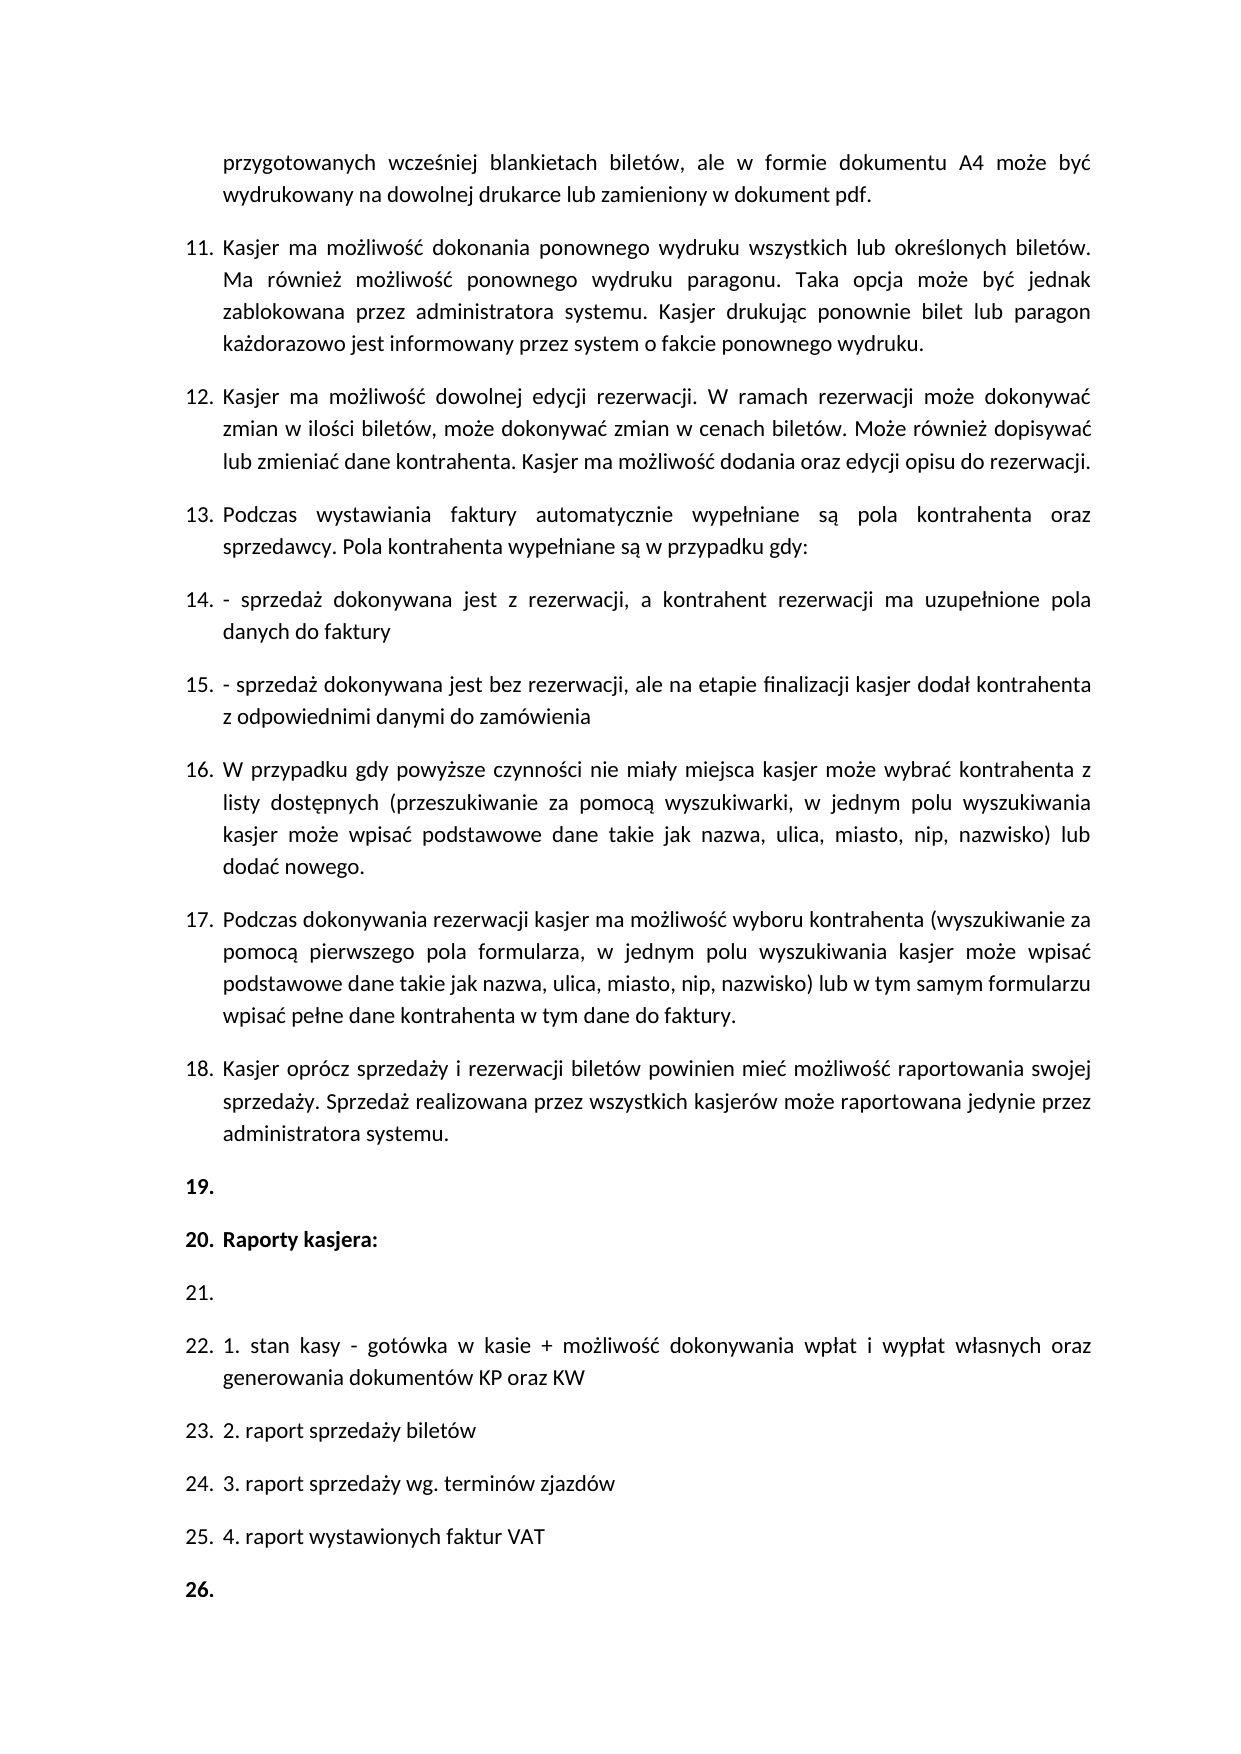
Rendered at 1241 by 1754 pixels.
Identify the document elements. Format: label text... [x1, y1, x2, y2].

list Podczas wystawiania faktury automatycznie wypełniane są pola kontrahenta oraz sprzedawcy. Pola kontrahenta wypełniane są w przypadku gdy: [185, 500, 1093, 560]
list Raporty kasjera: [185, 1225, 1093, 1253]
list 2. raport sprzedaży biletów [185, 1416, 1093, 1444]
list Kasjer ma możliwość dokonania ponownego wydruku wszystkich lub określonych biletów. Ma również możliwość ponownego wydruku paragonu. Taka opcja może być jednak zablokowana przez administratora systemu. Kasjer drukując ponownie bilet lub paragon każdorazowo jest informowany przez system o fakcie ponownego wydruku. [185, 233, 1093, 357]
list 1. stan kasy - gotówka w kasie + możliwość dokonywania wpłat i wypłat własnych oraz generowania dokumentów KP oraz KW [185, 1331, 1093, 1391]
list - sprzedaż dokonywana jest z rezerwacji, a kontrahent rezerwacji ma uzupełnione pola danych do faktury [185, 585, 1093, 645]
list Kasjer oprócz sprzedaży i rezerwacji biletów powinien mieć możliwość raportowania swojej sprzedaży. Sprzedaż realizowana przez wszystkich kasjerów może raportowana jedynie przez administratora systemu. [185, 1054, 1093, 1147]
list - sprzedaż dokonywana jest bez rezerwacji, ale na etapie finalizacji kasjer dodał kontrahenta z odpowiednimi danymi do zamówienia [185, 670, 1093, 730]
list Kasjer ma możliwość dowolnej edycji rezerwacji. W ramach rezerwacji może dokonywać zmian w ilości biletów, może dokonywać zmian w cenach biletów. Może również dopisywać lub zmieniać dane kontrahenta. Kasjer ma możliwość dodania oraz edycji opisu do rezerwacji. [185, 382, 1093, 475]
list 3. raport sprzedaży wg. terminów zjazdów [185, 1469, 1093, 1497]
list 4. raport wystawionych faktur VAT [185, 1522, 1093, 1550]
list Podczas dokonywania rezerwacji kasjer ma możliwość wyboru kontrahenta (wyszukiwanie za pomocą pierwszego pola formularza, w jednym polu wyszukiwania kasjer może wpisać podstawowe dane takie jak nazwa, ulica, miasto, nip, nazwisko) lub w tym samym formularzu wpisać pełne dane kontrahenta w tym dane do faktury. [185, 905, 1093, 1029]
list W przypadku gdy powyższe czynności nie miały miejsca kasjer może wybrać kontrahenta z listy dostępnych (przeszukiwanie za pomocą wyszukiwarki, w jednym polu wyszukiwania kasjer może wpisać podstawowe dane takie jak nazwa, ulica, miasto, nip, nazwisko) lub dodać nowego. [185, 755, 1093, 880]
list przygotowanych wcześniej blankietach biletów, ale w formie dokumentu A4 może być wydrukowany na dowolnej drukarce lub zamieniony w dokument pdf. [185, 148, 1093, 208]
